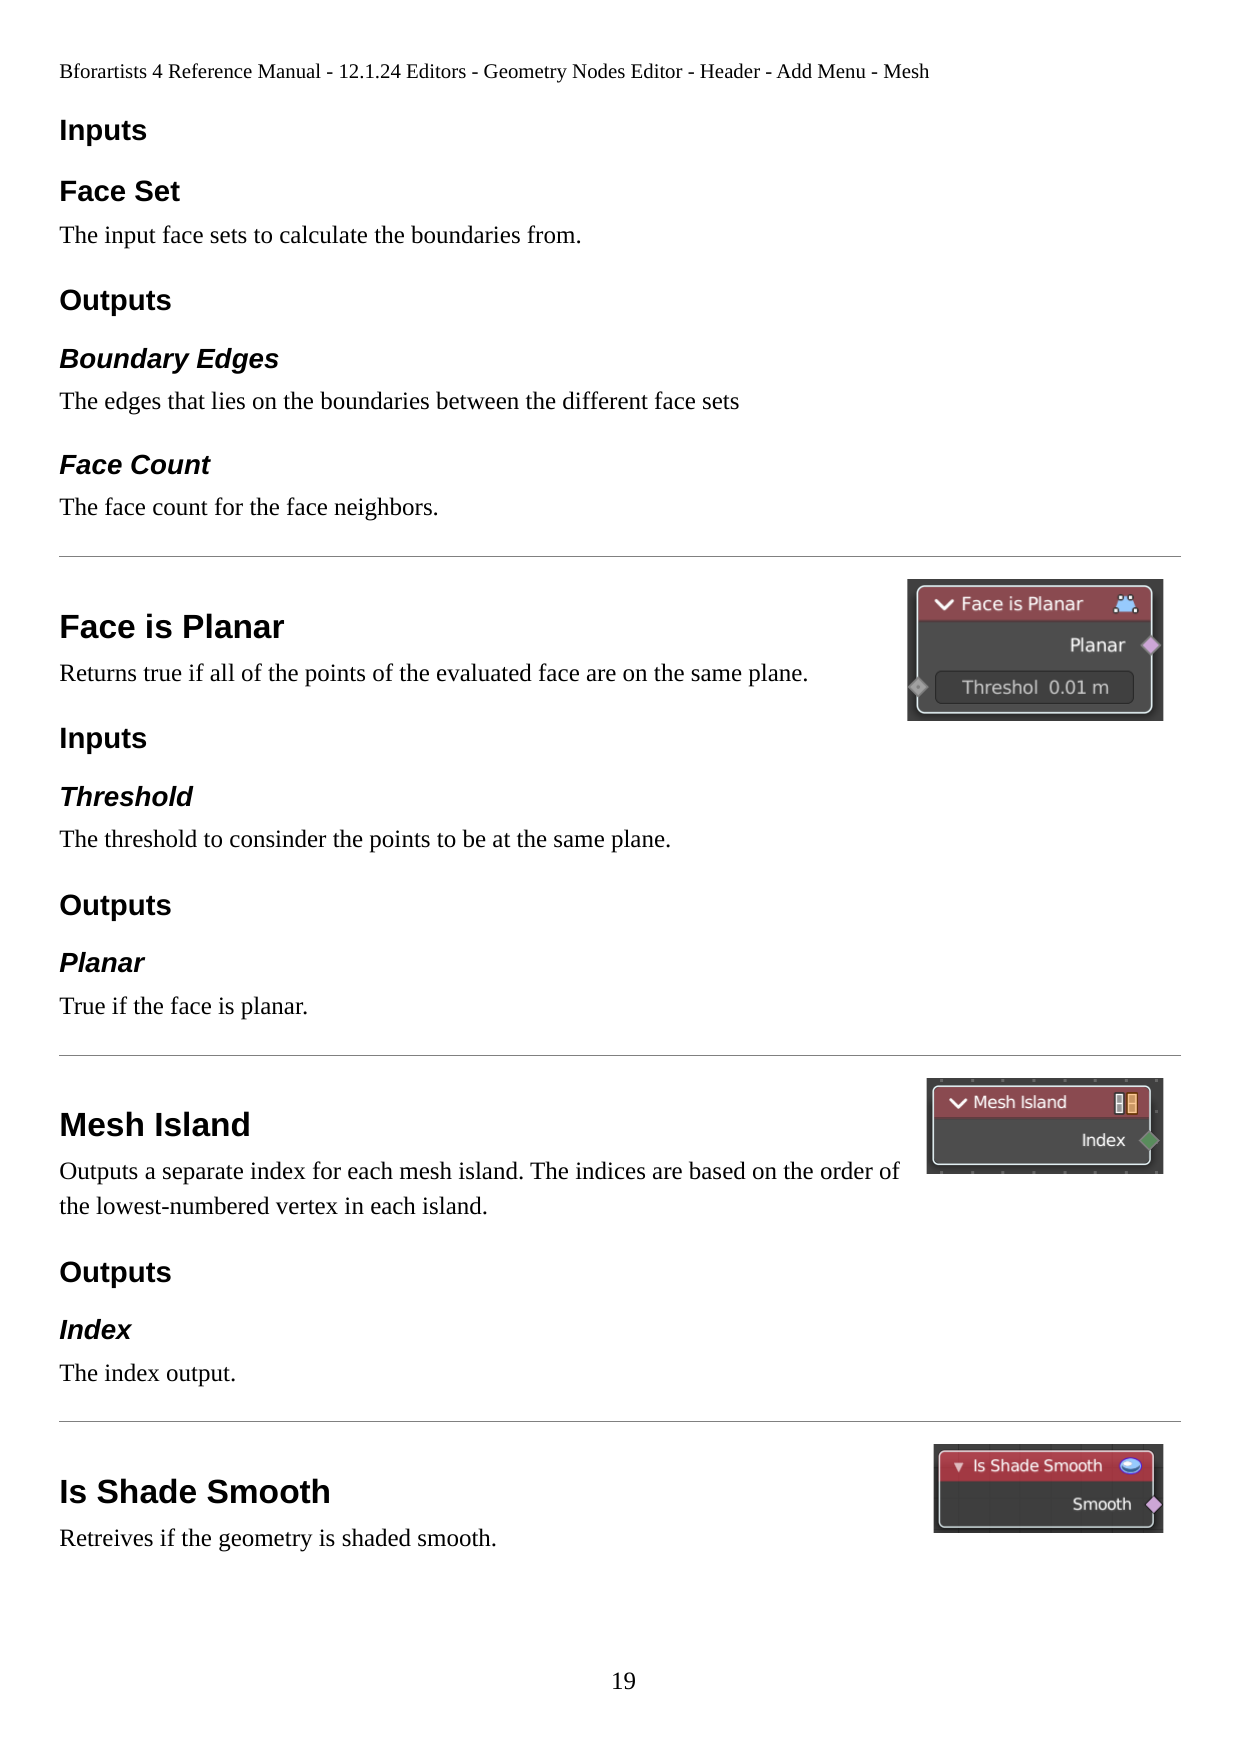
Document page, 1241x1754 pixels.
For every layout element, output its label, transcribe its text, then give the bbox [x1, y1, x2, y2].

subtitle Face Set [59, 173, 1181, 207]
picture [926, 1078, 1164, 1174]
subtitle Face Count [59, 448, 1181, 480]
text The input face sets to calculate the boundaries from. [59, 220, 1181, 248]
subtitle Boundary Edges [59, 342, 1181, 374]
text Returns true if all of the points of the evaluated face are on the same plane. [59, 658, 907, 686]
text The threshold to consinder the points to be at the same plane. [59, 824, 1181, 853]
subtitle Planar [59, 947, 1181, 979]
text The index output. [59, 1358, 1181, 1386]
text True if the face is planar. [59, 991, 1181, 1020]
subtitle Face is Planar [59, 606, 907, 645]
subtitle Inputs [59, 721, 1181, 755]
subtitle Outputs [59, 1254, 1181, 1288]
subtitle Outputs [59, 283, 1181, 317]
picture [907, 579, 1164, 721]
subtitle Outputs [59, 888, 1181, 922]
subtitle [1164, 1472, 1181, 1510]
subtitle Inputs [59, 113, 1181, 146]
picture [933, 1444, 1164, 1533]
text Outputs a separate index for each mesh island. The indices are based on the order of the lowest-numbered vertex in each island. [59, 1156, 1181, 1219]
subtitle Mesh Island [59, 1105, 926, 1144]
subtitle [1164, 606, 1181, 645]
text Retreives if the geometry is shaded smooth. [59, 1523, 1181, 1552]
text The edges that lies on the boundaries between the different face sets [59, 386, 1181, 415]
text The face count for the face neighbors. [59, 492, 1181, 521]
subtitle Is Shade Smooth [59, 1472, 933, 1510]
subtitle Index [59, 1313, 1181, 1345]
subtitle Threshold [59, 780, 1181, 812]
subtitle [1164, 1105, 1181, 1144]
